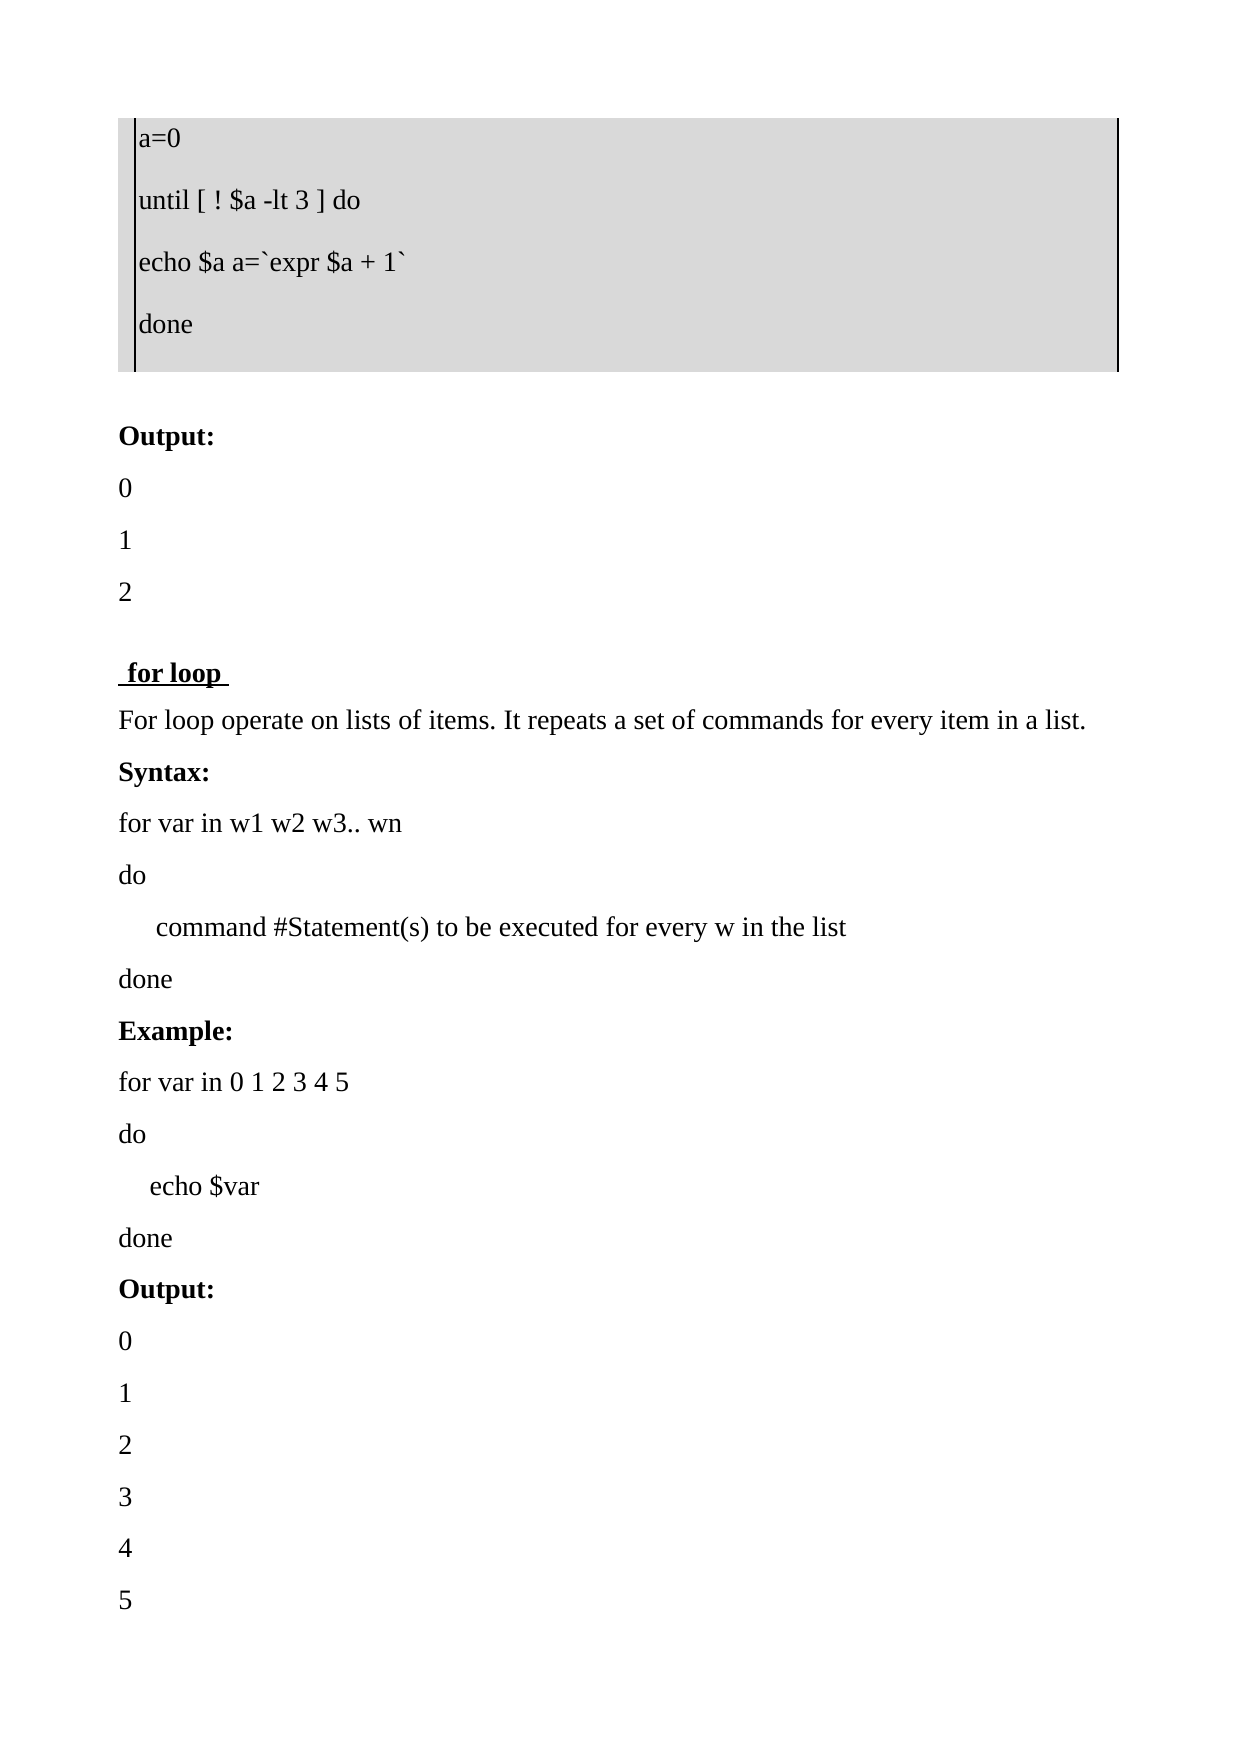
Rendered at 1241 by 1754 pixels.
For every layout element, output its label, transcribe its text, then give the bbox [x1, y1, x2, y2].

table_header [118, 118, 134, 372]
text Example: [118, 1014, 1122, 1046]
text 2 [118, 1428, 1122, 1460]
text 3 [118, 1479, 1122, 1512]
text for var in w1 w2 w3.. wn [118, 807, 1122, 839]
text 1 [118, 1376, 1122, 1408]
text 0 [118, 1324, 1122, 1357]
subtitle for loop [118, 647, 1122, 691]
text 5 [118, 1583, 1122, 1616]
table_header a=0 until [ ! $a -lt 3 ] do echo $a a=`expr $a + 1` done [136, 118, 1117, 372]
text done [118, 1221, 1122, 1253]
text Output: [118, 1272, 1122, 1305]
text done [118, 962, 1122, 994]
text do [118, 1117, 1122, 1149]
text Syntax: [118, 755, 1122, 787]
text echo $var [118, 1169, 1122, 1201]
text For loop operate on lists of items. It repeats a set of commands for every item in a list. [118, 703, 1122, 735]
text command #Statement(s) to be executed for every w in the list [118, 910, 1122, 942]
text Output: [118, 419, 1122, 452]
text 4 [118, 1531, 1122, 1564]
text 1 [118, 523, 1122, 555]
text for var in 0 1 2 3 4 5 [118, 1065, 1122, 1098]
text 0 [118, 471, 1122, 504]
text do [118, 858, 1122, 891]
text 2 [118, 575, 1122, 607]
